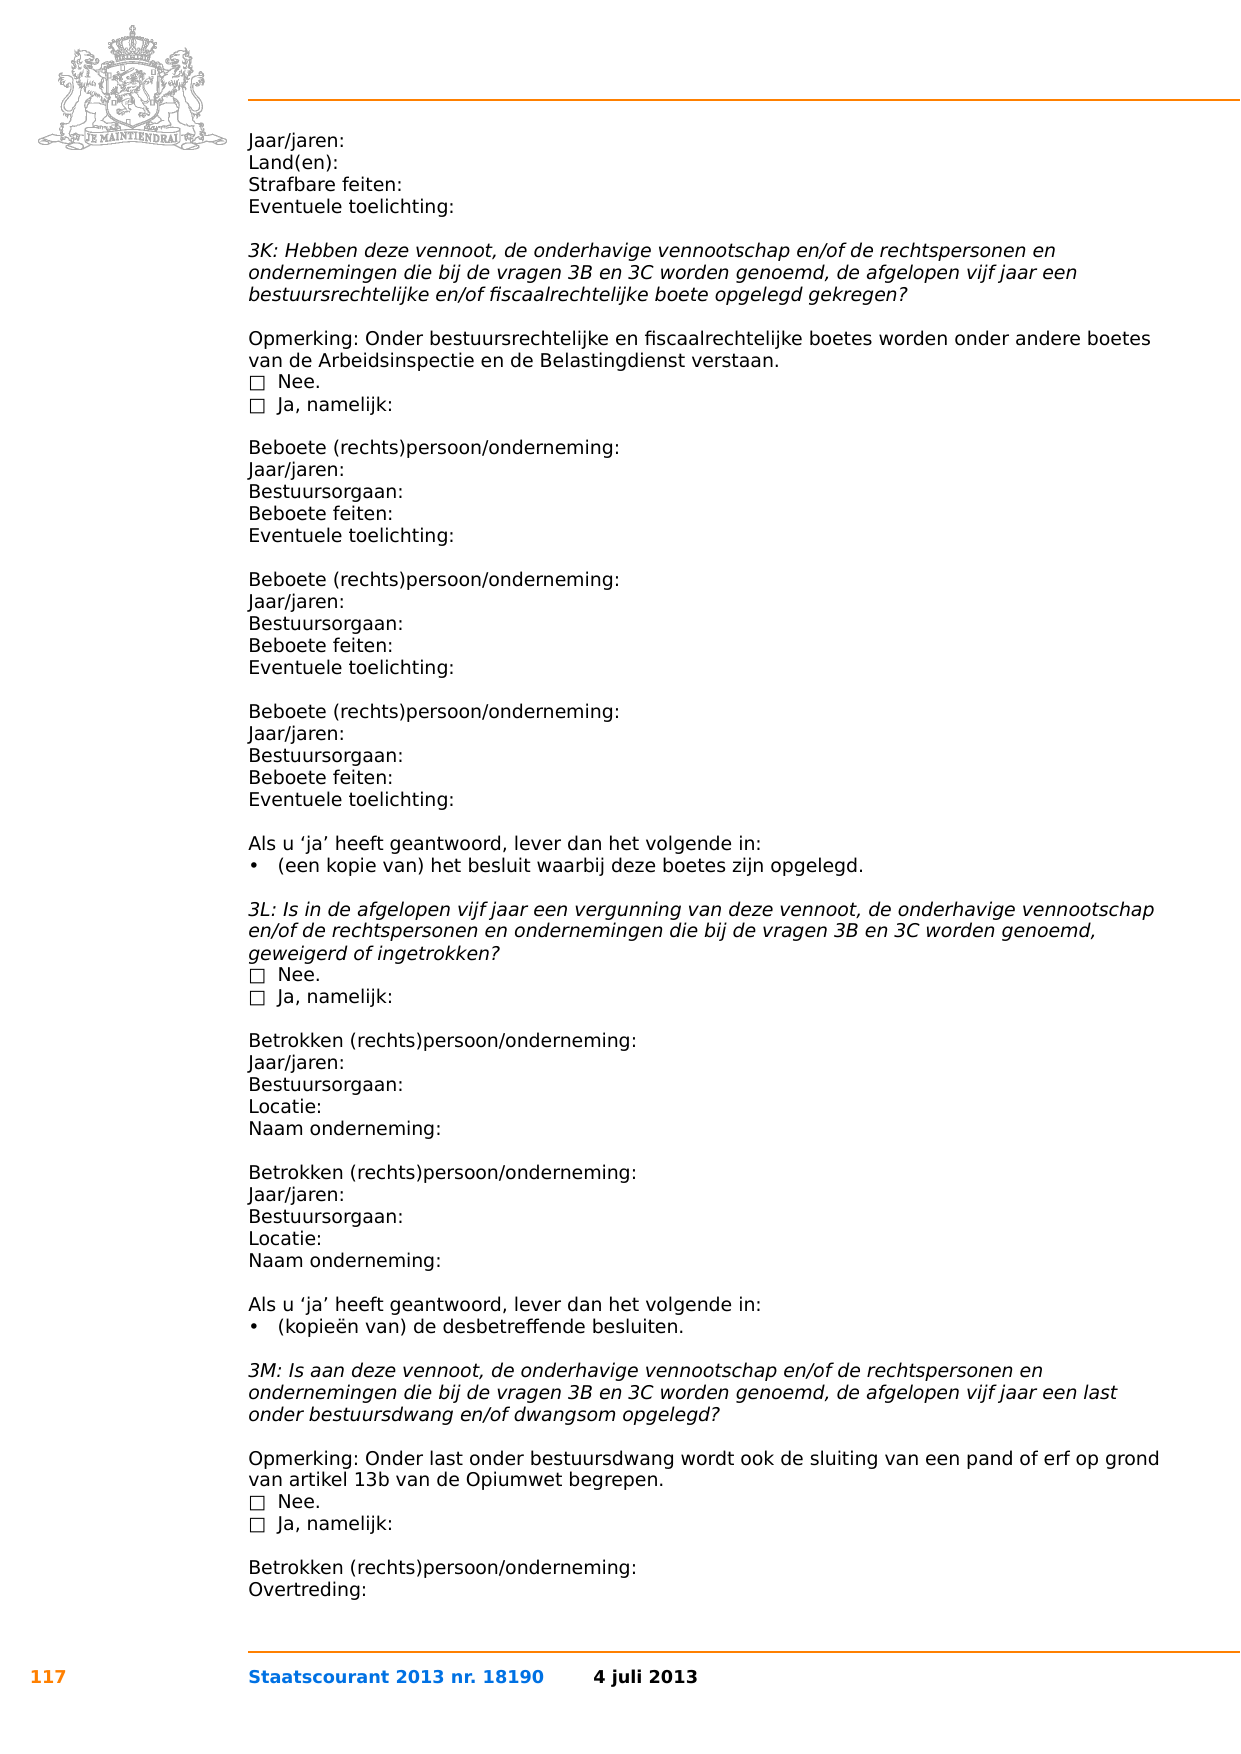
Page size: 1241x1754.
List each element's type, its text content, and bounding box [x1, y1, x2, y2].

picture [38, 25, 227, 150]
subtitle 3M: Is aan deze vennoot, de onderhavige vennootschap en/of de rechtspersonen en ondernemingen die bij de vragen 3B en 3C worden genoemd, de afgelopen vijf jaar een last onder bestuursdwang en/of dwangsom opgelegd? [248, 1359, 1163, 1426]
text Beboete feiten: [248, 635, 1163, 657]
text □ Nee. [248, 371, 1163, 393]
text • (een kopie van) het besluit waarbij deze boetes zijn opgelegd. [248, 854, 1163, 877]
text Bestuursorgaan: [248, 613, 1163, 635]
text Eventuele toelichting: [248, 196, 1163, 218]
text Betrokken (rechts)persoon/onderneming: [248, 1557, 1163, 1579]
text • (kopieën van) de desbetreffende besluiten. [248, 1316, 1163, 1338]
text Jaar/jaren: [248, 459, 1163, 481]
text Jaar/jaren: [248, 591, 1163, 613]
text Land(en): [248, 152, 1163, 174]
text Strafbare feiten: [248, 174, 1163, 196]
subtitle 3K: Hebben deze vennoot, de onderhavige vennootschap en/of de rechtspersonen en ondernemingen die bij de vragen 3B en 3C worden genoemd, de afgelopen vijf jaar een bestuursrechtelijke en/of fiscaalrechtelijke boete opgelegd gekregen? [248, 240, 1163, 306]
text Bestuursorgaan: [248, 1074, 1163, 1096]
text Beboete feiten: [248, 767, 1163, 789]
text □ Nee. [248, 1491, 1163, 1513]
text □ Nee. [248, 964, 1163, 986]
text Eventuele toelichting: [248, 657, 1163, 679]
text Jaar/jaren: [248, 130, 1163, 152]
text Jaar/jaren: [248, 1052, 1163, 1074]
text □ Ja, namelijk: [248, 1513, 1163, 1535]
text Naam onderneming: [248, 1250, 1163, 1272]
text Beboete (rechts)persoon/onderneming: [248, 569, 1163, 591]
text Als u ‘ja’ heeft geantwoord, lever dan het volgende in: [248, 833, 1163, 854]
text Jaar/jaren: [248, 723, 1163, 745]
text Eventuele toelichting: [248, 525, 1163, 547]
text □ Ja, namelijk: [248, 393, 1163, 415]
text Beboete (rechts)persoon/onderneming: [248, 437, 1163, 459]
text Jaar/jaren: [248, 1184, 1163, 1206]
text Eventuele toelichting: [248, 789, 1163, 811]
text Beboete (rechts)persoon/onderneming: [248, 701, 1163, 723]
subtitle 3L: Is in de afgelopen vijf jaar een vergunning van deze vennoot, de onderhavige vennootschap en/of de rechtspersonen en ondernemingen die bij de vragen 3B en 3C worden genoemd, geweigerd of ingetrokken? [248, 898, 1163, 964]
text Bestuursorgaan: [248, 481, 1163, 503]
text Beboete feiten: [248, 503, 1163, 525]
text Betrokken (rechts)persoon/onderneming: [248, 1162, 1163, 1184]
text Locatie: [248, 1096, 1163, 1118]
text Bestuursorgaan: [248, 745, 1163, 767]
text Overtreding: [248, 1579, 1163, 1601]
text Naam onderneming: [248, 1118, 1163, 1140]
text Opmerking: Onder bestuursrechtelijke en fiscaalrechtelijke boetes worden onder andere boetes van de Arbeidsinspectie en de Belastingdienst verstaan. [248, 327, 1163, 371]
text Locatie: [248, 1228, 1163, 1250]
text Betrokken (rechts)persoon/onderneming: [248, 1030, 1163, 1052]
text Bestuursorgaan: [248, 1206, 1163, 1228]
text Als u ‘ja’ heeft geantwoord, lever dan het volgende in: [248, 1294, 1163, 1316]
text □ Ja, namelijk: [248, 986, 1163, 1008]
text Opmerking: Onder last onder bestuursdwang wordt ook de sluiting van een pand of erf op grond van artikel 13b van de Opiumwet begrepen. [248, 1447, 1163, 1491]
